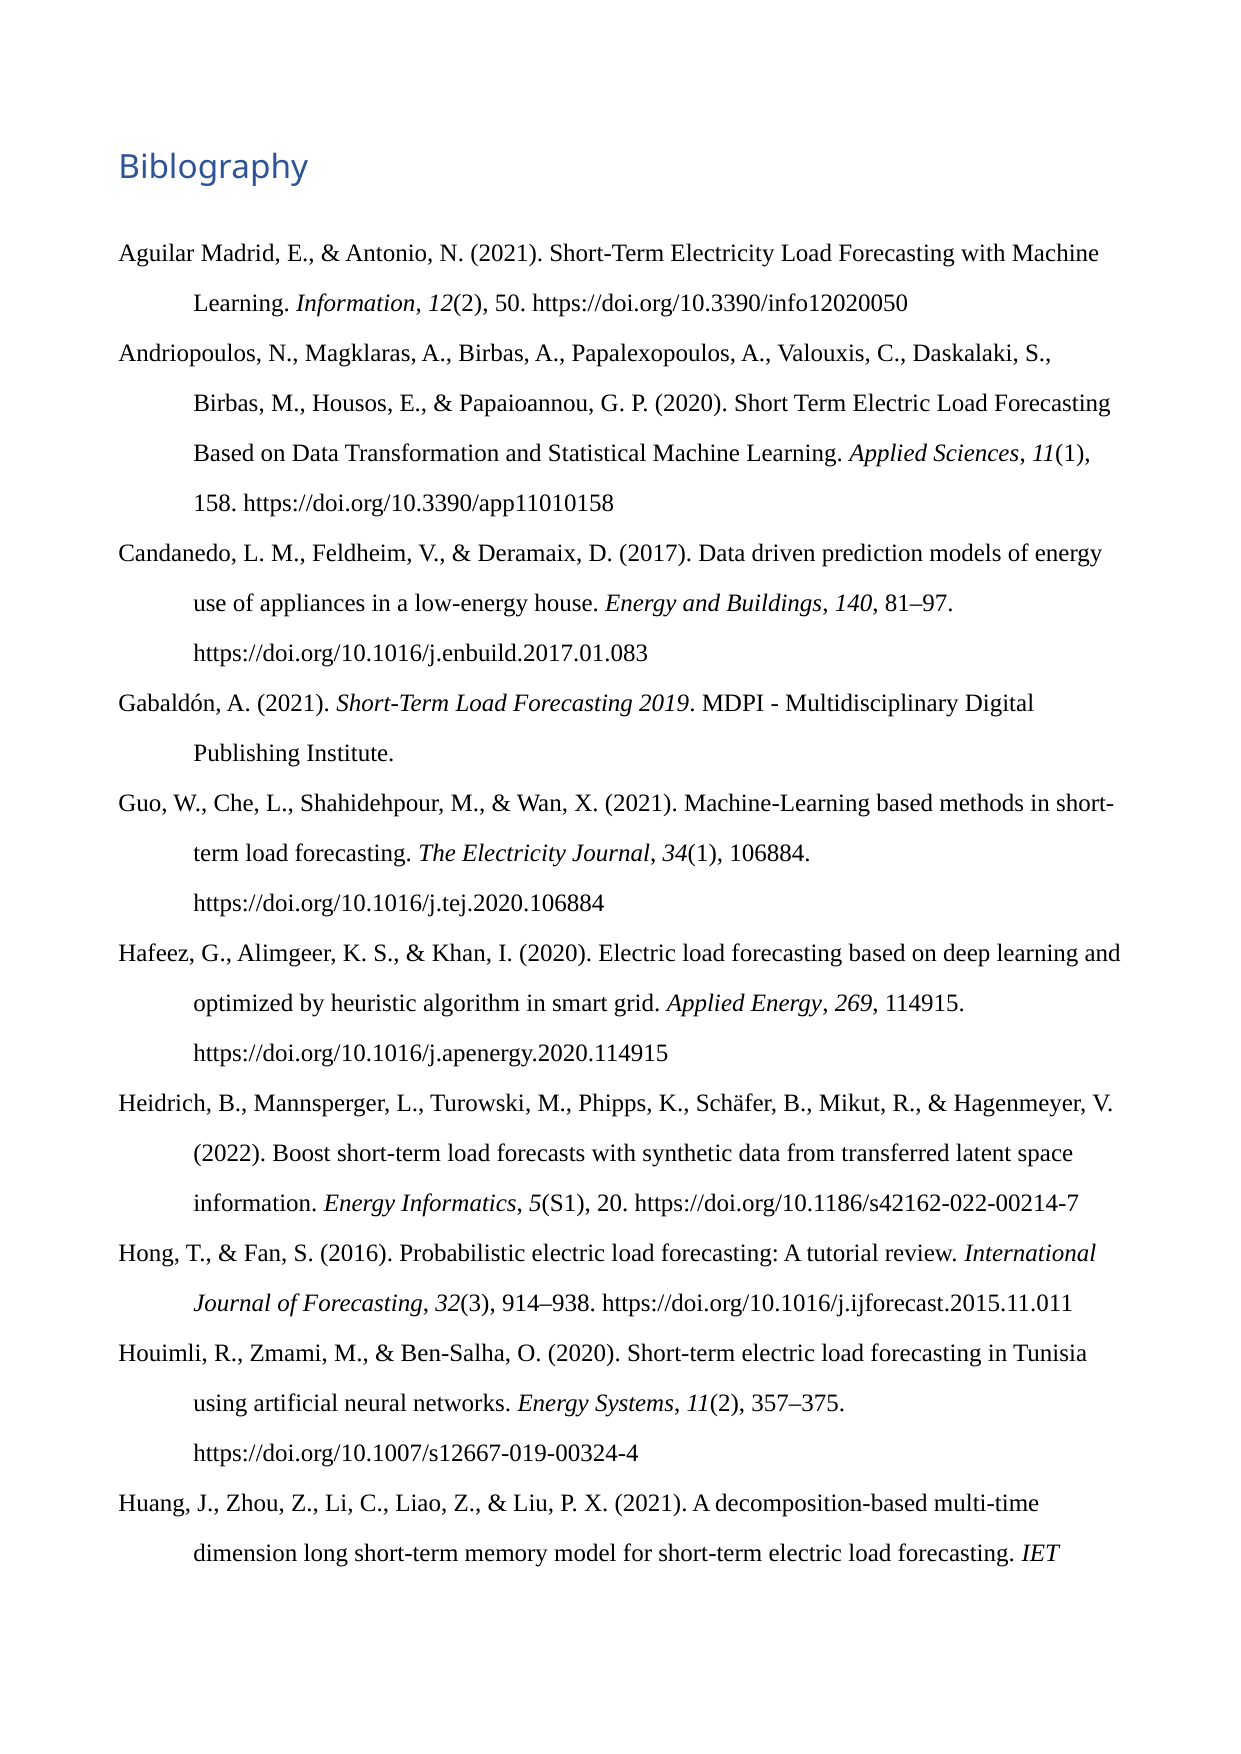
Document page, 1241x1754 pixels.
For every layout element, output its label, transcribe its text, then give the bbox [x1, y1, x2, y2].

text Hong, T., & Fan, S. (2016). Probabilistic electric load forecasting: A tutorial review. International Journal of Forecasting, 32(3), 914–938. https://doi.org/10.1016/j.ijforecast.2015.11.011 [118, 1217, 1122, 1317]
text Houimli, R., Zmami, M., & Ben-Salha, O. (2020). Short-term electric load forecasting in Tunisia using artificial neural networks. Energy Systems, 11(2), 357–375. https://doi.org/10.1007/s12667-019-00324-4 [118, 1317, 1122, 1467]
text Andriopoulos, N., Magklaras, A., Birbas, A., Papalexopoulos, A., Valouxis, C., Daskalaki, S., Birbas, M., Housos, E., & Papaioannou, G. P. (2020). Short Term Electric Load Forecasting Based on Data Transformation and Statistical Machine Learning. Applied Sciences, 11(1), 158. https://doi.org/10.3390/app11010158 [118, 317, 1122, 517]
text Heidrich, B., Mannsperger, L., Turowski, M., Phipps, K., Schäfer, B., Mikut, R., & Hagenmeyer, V. (2022). Boost short-term load forecasts with synthetic data from transferred latent space information. Energy Informatics, 5(S1), 20. https://doi.org/10.1186/s42162-022-00214-7 [118, 1067, 1122, 1217]
text Huang, J., Zhou, Z., Li, C., Liao, Z., & Liu, P. X. (2021). A decomposition‐based multi‐time dimension long short‐term memory model for short‐term electric load forecasting. IET [118, 1467, 1122, 1567]
text Gabaldón, A. (2021). Short-Term Load Forecasting 2019. MDPI - Multidisciplinary Digital Publishing Institute. [118, 667, 1122, 767]
text Candanedo, L. M., Feldheim, V., & Deramaix, D. (2017). Data driven prediction models of energy use of appliances in a low-energy house. Energy and Buildings, 140, 81–97. https://doi.org/10.1016/j.enbuild.2017.01.083 [118, 517, 1122, 667]
subtitle Biblography [118, 143, 1122, 188]
text Guo, W., Che, L., Shahidehpour, M., & Wan, X. (2021). Machine-Learning based methods in short-term load forecasting. The Electricity Journal, 34(1), 106884. https://doi.org/10.1016/j.tej.2020.106884 [118, 767, 1122, 917]
text Hafeez, G., Alimgeer, K. S., & Khan, I. (2020). Electric load forecasting based on deep learning and optimized by heuristic algorithm in smart grid. Applied Energy, 269, 114915. https://doi.org/10.1016/j.apenergy.2020.114915 [118, 917, 1122, 1067]
text Aguilar Madrid, E., & Antonio, N. (2021). Short-Term Electricity Load Forecasting with Machine Learning. Information, 12(2), 50. https://doi.org/10.3390/info12020050 [118, 217, 1122, 317]
